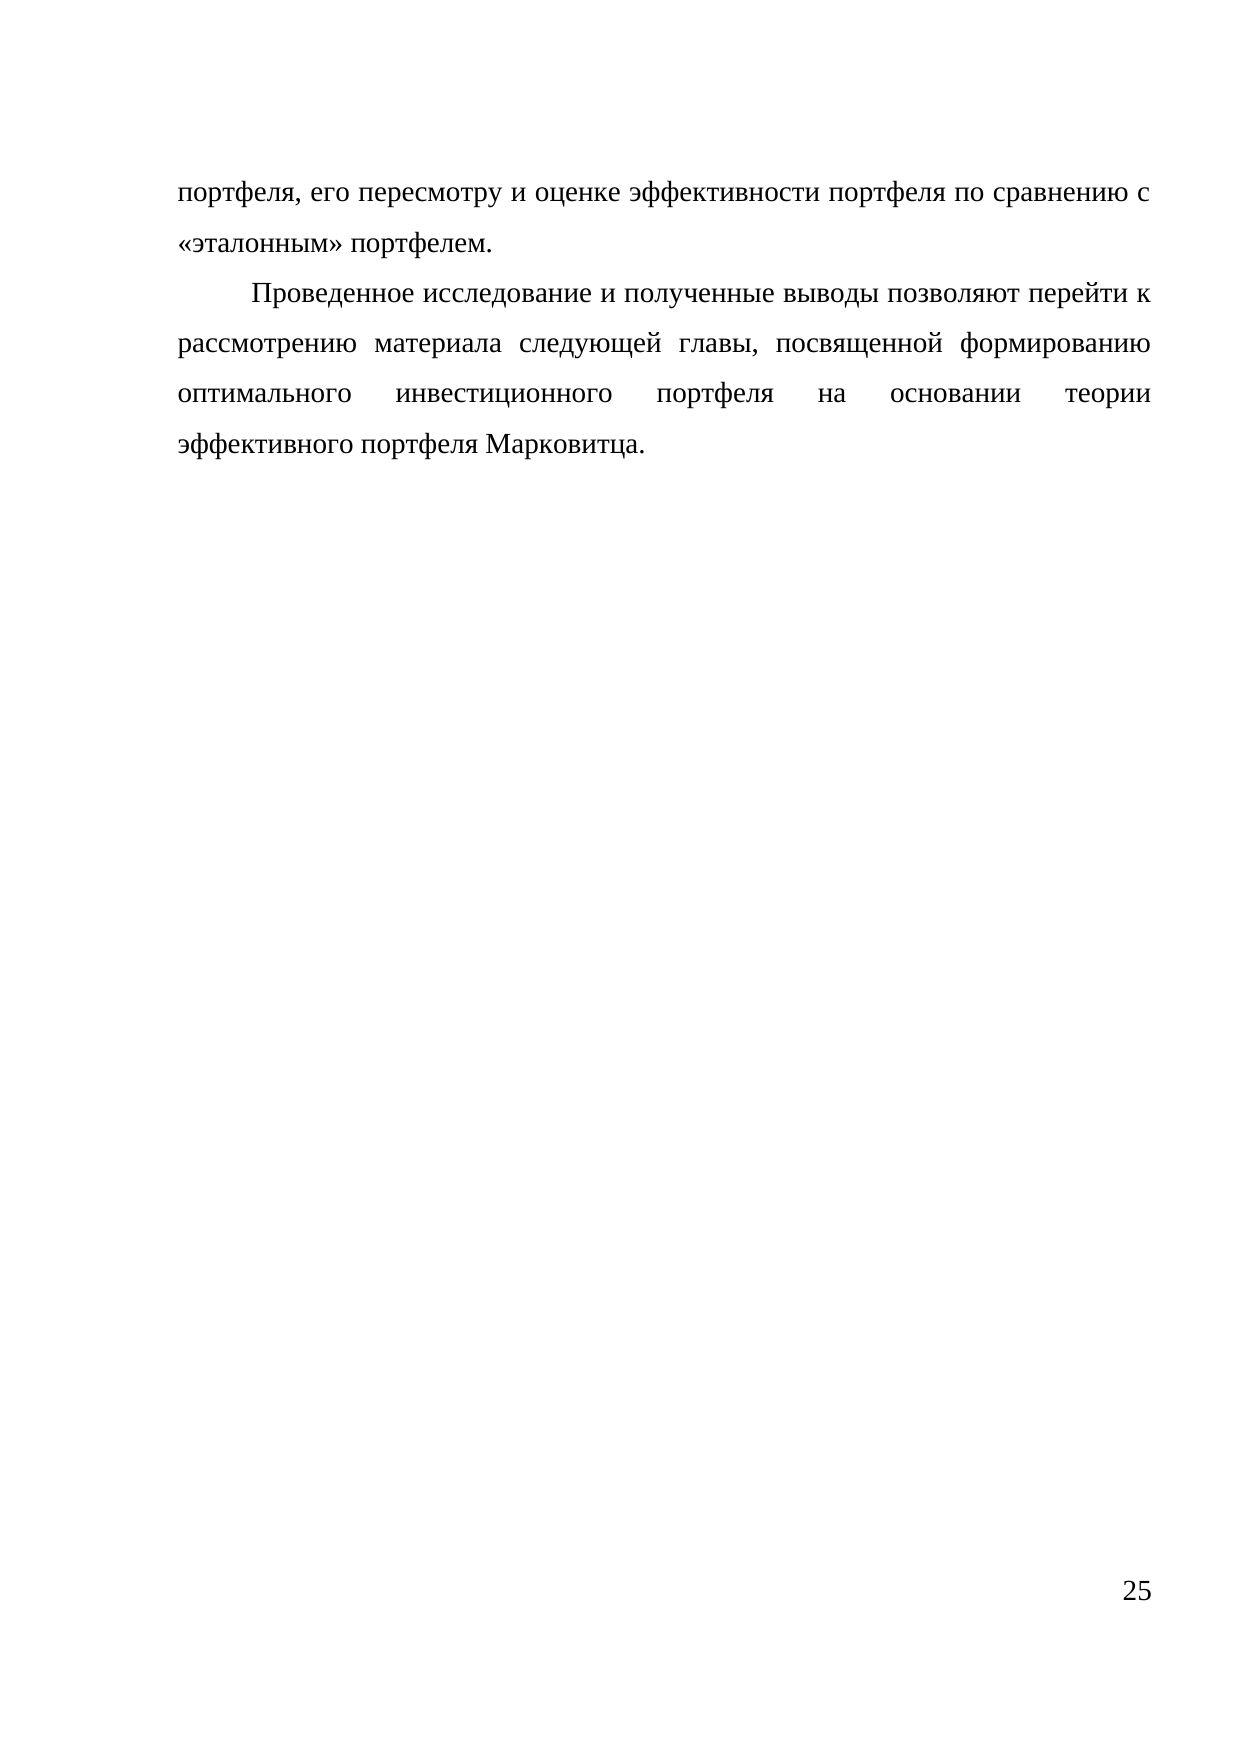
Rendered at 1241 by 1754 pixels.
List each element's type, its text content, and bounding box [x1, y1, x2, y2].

text портфеля, его пересмотру и оценке эффективности портфеля по сравнению с «эталонным» портфелем. [177, 174, 1152, 258]
text Проведенное исследование и полученные выводы позволяют перейти к рассмотрению материала следующей главы, посвященной формированию оптимального инвестиционного портфеля на основании теории эффективного портфеля Марковитца. [177, 275, 1152, 459]
